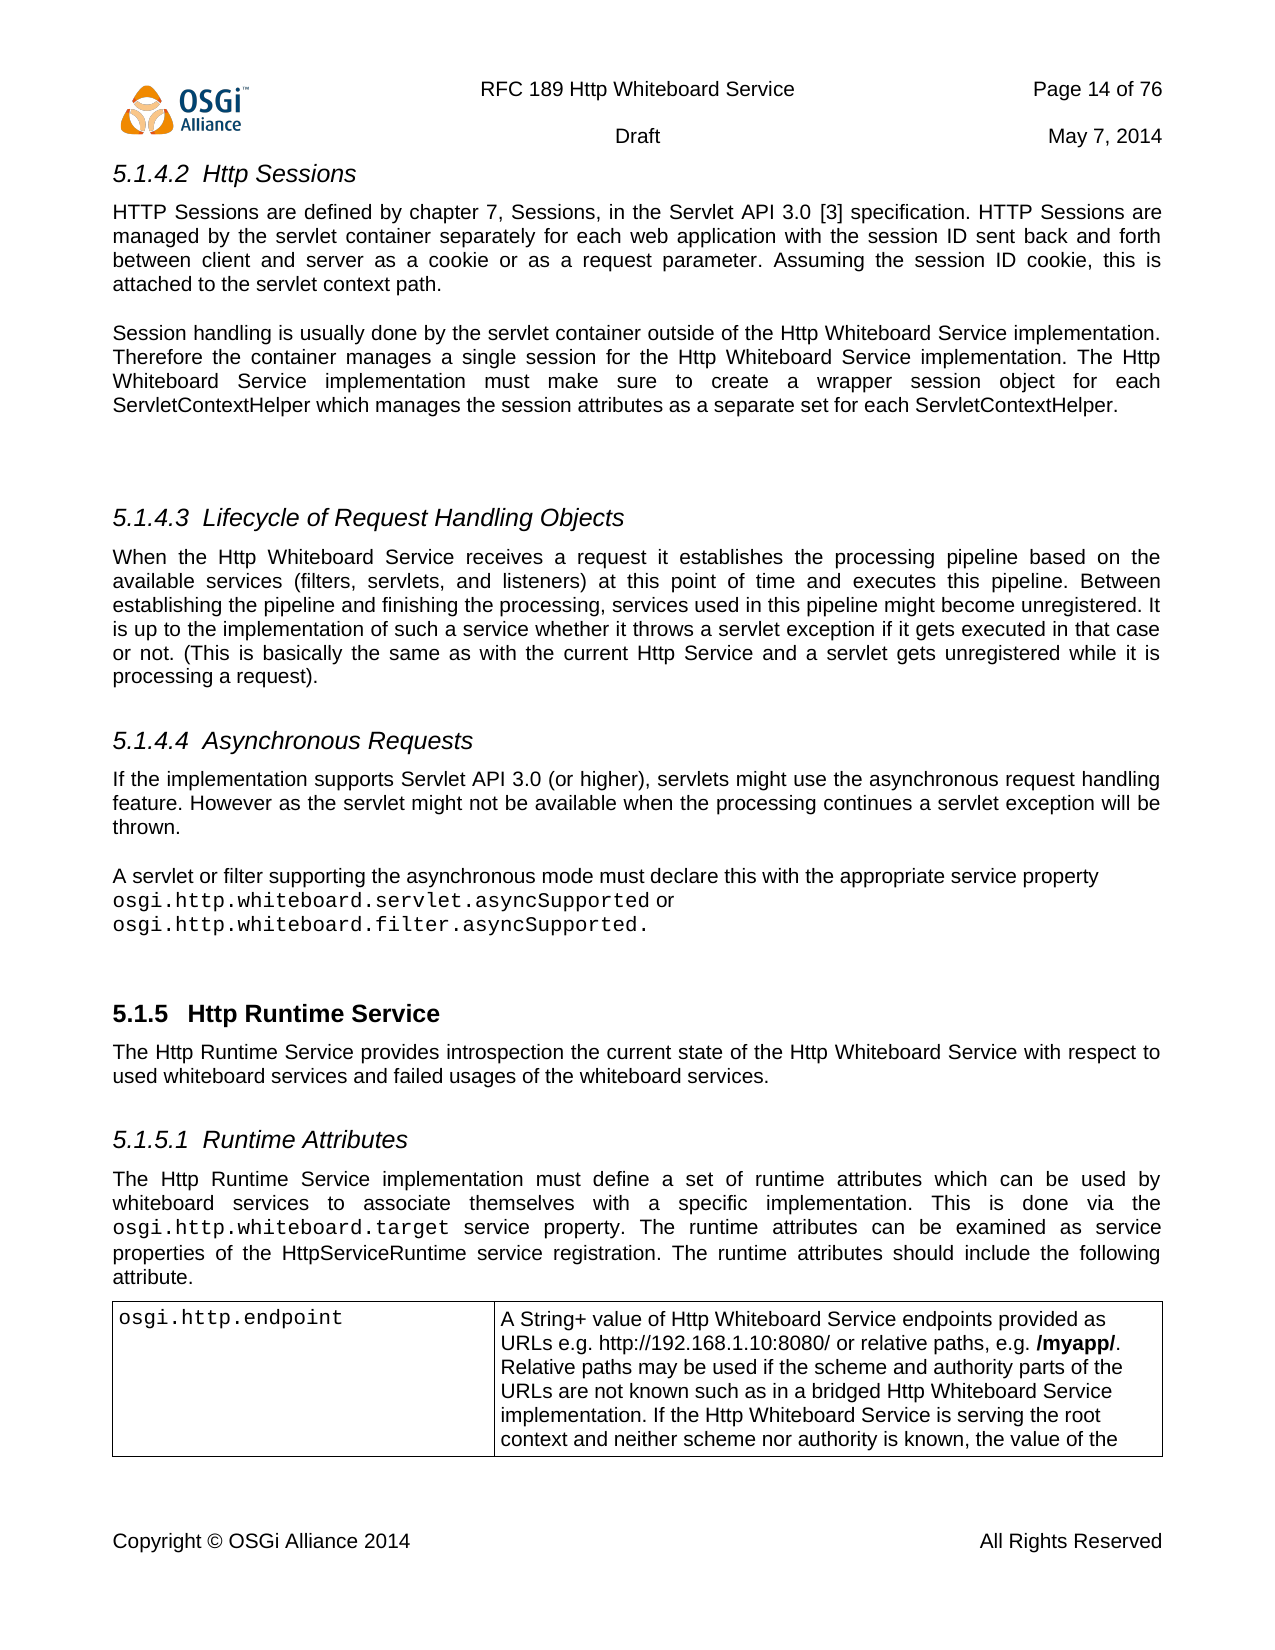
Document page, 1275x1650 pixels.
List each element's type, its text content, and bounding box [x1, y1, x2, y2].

subtitle Runtime Attributes [112, 1126, 1162, 1154]
text Session handling is usually done by the servlet container outside of the Http Whiteboard Service implementation. Therefore the container manages a single session for the Http Whiteboard Service implementation. The Http Whiteboard Service implementation must make sure to create a wrapper session object for each ServletContextHelper which manages the session attributes as a separate set for each ServletContextHelper. [112, 321, 1162, 417]
subtitle Asynchronous Requests [112, 726, 1162, 754]
subtitle Http Sessions [112, 159, 1162, 188]
subtitle Lifecycle of Request Handling Objects [112, 503, 1162, 532]
table_header A String+ value of Http Whiteboard Service endpoints provided as URLs e.g. http://192.168.1.10:8080/ or relative paths, e.g. /myapp/. Relative paths may be used if the scheme and authority parts of the URLs are not known such as in a bridged Http Whiteboard Service implementation. If the Http Whiteboard Service is serving the root context and neither scheme nor authority is known, the value of the [495, 1302, 1162, 1456]
picture [113, 78, 257, 142]
text The Http Runtime Service implementation must define a set of runtime attributes which can be used by whiteboard services to associate themselves with a specific implementation. This is done via the osgi.http.whiteboard.target service property. The runtime attributes can be examined as service properties of the HttpServiceRuntime service registration. The runtime attributes should include the following attribute. [112, 1167, 1162, 1288]
table_header osgi.http.endpoint [113, 1302, 494, 1456]
text A servlet or filter supporting the asynchronous mode must declare this with the appropriate service property osgi.http.whiteboard.servlet.asyncSupported or osgi.http.whiteboard.filter.asyncSupported. [112, 864, 1162, 937]
text The Http Runtime Service provides introspection the current state of the Http Whiteboard Service with respect to used whiteboard services and failed usages of the whiteboard services. [112, 1040, 1162, 1088]
text If the implementation supports Servlet API 3.0 (or higher), servlets might use the asynchronous request handling feature. However as the servlet might not be available when the processing continues a servlet exception will be thrown. [112, 767, 1162, 839]
text When the Http Whiteboard Service receives a request it establishes the processing pipeline based on the available services (filters, servlets, and listeners) at this point of time and executes this pipeline. Between establishing the pipeline and finishing the processing, services used in this pipeline might become unregistered. It is up to the implementation of such a service whether it throws a servlet exception if it gets executed in that case or not. (This is basically the same as with the current Http Service and a servlet gets unregistered while it is processing a request). [112, 544, 1162, 688]
subtitle Http Runtime Service [112, 999, 1162, 1028]
text HTTP Sessions are defined by chapter 7, Sessions, in the Servlet API 3.0 [3]. specification. HTTP Sessions are managed by the servlet container separately for each web application with the session ID sent back and forth between client and server as a cookie or as a request parameter. Assuming the session ID cookie, this is attached to the servlet context path. [112, 200, 1162, 296]
